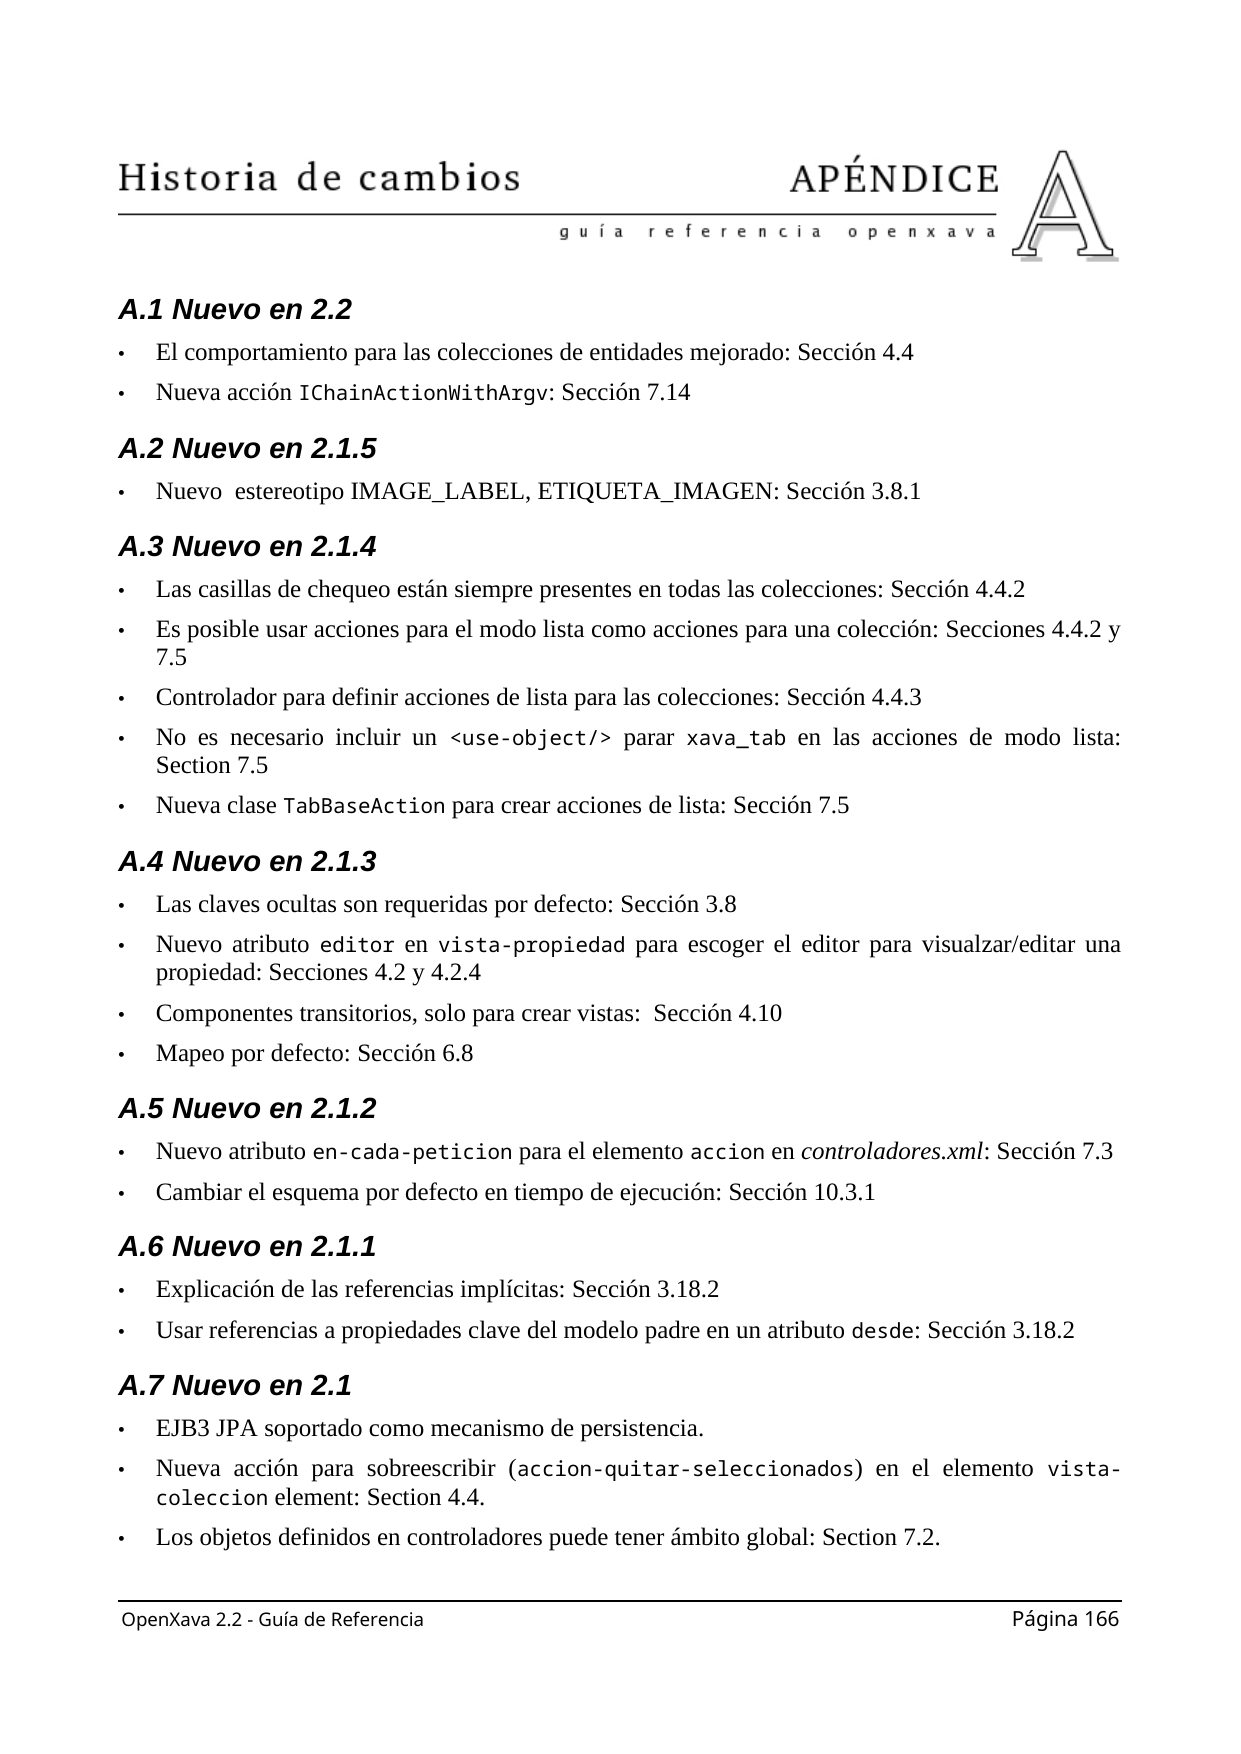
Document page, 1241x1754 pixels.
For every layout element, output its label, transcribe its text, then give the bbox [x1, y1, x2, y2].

list Los objetos definidos en controladores puede tener ámbito global: Section 7.2. [118, 1523, 1122, 1551]
list Controlador para definir acciones de lista para las colecciones: Sección 4.4.3 [118, 683, 1122, 711]
subtitle Nuevo en 2.1.2 [118, 1092, 1122, 1124]
list Nueva clase TabBaseAction para crear acciones de lista: Sección 7.5 [118, 792, 1122, 820]
list Nuevo estereotipo IMAGE_LABEL, ETIQUETA_IMAGEN: Sección 3.8.1 [118, 477, 1122, 505]
list Las claves ocultas son requeridas por defecto: Sección 3.8 [118, 890, 1122, 918]
subtitle Nuevo en 2.1.5 [118, 432, 1122, 464]
subtitle Nuevo en 2.2 [118, 294, 1122, 326]
list El comportamiento para las colecciones de entidades mejorado: Sección 4.4 [118, 338, 1122, 366]
list Nueva acción IChainActionWithArgv: Sección 7.14 [118, 378, 1122, 407]
list Componentes transitorios, solo para crear vistas: Sección 4.10 [118, 999, 1122, 1026]
list Nueva acción para sobreescribir (accion-quitar-seleccionados) en el elemento vista-coleccion element: Section 4.4. [118, 1454, 1122, 1511]
picture [118, 123, 1122, 294]
list Nuevo atributo editor en vista-propiedad para escoger el editor para visualzar/editar una propiedad: Secciones 4.2 y 4.2.4 [118, 930, 1122, 986]
subtitle Nuevo en 2.1.1 [118, 1230, 1122, 1263]
subtitle Nuevo en 2.1.4 [118, 530, 1122, 562]
list Mapeo por defecto: Sección 6.8 [118, 1039, 1122, 1067]
subtitle Nuevo en 2.1 [118, 1369, 1122, 1402]
list Nuevo atributo en-cada-peticion para el elemento accion en controladores.xml: Sección 7.3 [118, 1137, 1122, 1165]
list Explicación de las referencias implícitas: Sección 3.18.2 [118, 1276, 1122, 1303]
subtitle Historia de cambios [118, 118, 1122, 123]
list Es posible usar acciones para el modo lista como acciones para una colección: Secciones 4.4.2 y 7.5 [118, 615, 1122, 671]
list Cambiar el esquema por defecto en tiempo de ejecución: Sección 10.3.1 [118, 1178, 1122, 1205]
list Usar referencias a propiedades clave del modelo padre en un atributo desde: Sección 3.18.2 [118, 1316, 1122, 1344]
list EJB3 JPA soportado como mecanismo de persistencia. [118, 1414, 1122, 1442]
list Las casillas de chequeo están siempre presentes en todas las colecciones: Sección 4.4.2 [118, 575, 1122, 603]
list No es necesario incluir un <use-object/> parar xava_tab en las acciones de modo lista: Section 7.5 [118, 723, 1122, 779]
subtitle Nuevo en 2.1.3 [118, 845, 1122, 878]
